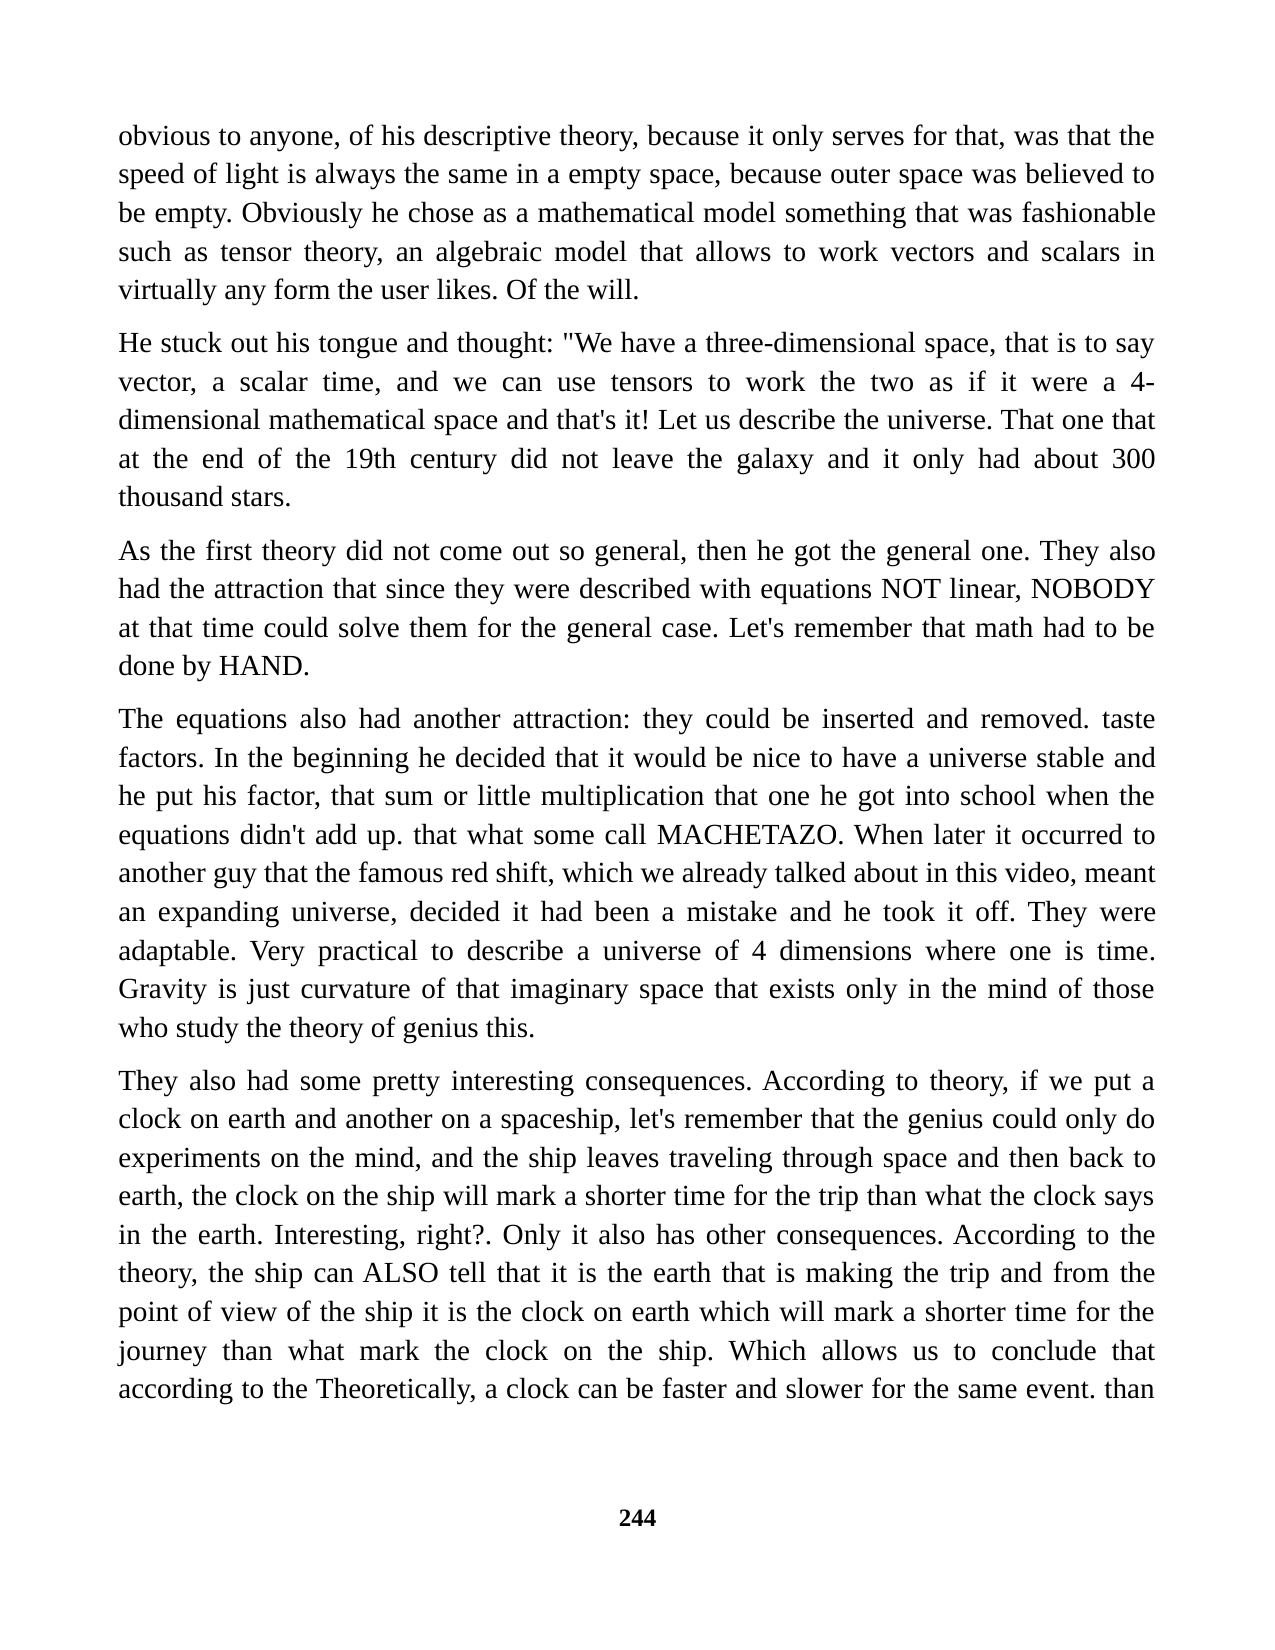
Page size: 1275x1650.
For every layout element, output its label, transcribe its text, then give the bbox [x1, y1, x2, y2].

text The equations also had another attraction: they could be inserted and removed. taste factors. In the beginning he decided that it would be nice to have a universe stable and he put his factor, that sum or little multiplication that one he got into school when the equations didn't add up. that what some call MACHETAZO. When later it occurred to another guy that the famous red shift, which we already talked about in this video, meant an expanding universe, decided it had been a mistake and he took it off. They were adaptable. Very practical to describe a universe of 4 dimensions where one is time. Gravity is just curvature of that imaginary space that exists only in the mind of those who study the theory of genius this. [118, 701, 1157, 1043]
text obvious to anyone, of his descriptive theory, because it only serves for that, was that the speed of light is always the same in a empty space, because outer space was believed to be empty. Obviously he chose as a mathematical model something that was fashionable such as tensor theory, an algebraic model that allows to work vectors and scalars in virtually any form the user likes. Of the will. [118, 118, 1157, 306]
text He stuck out his tongue and thought: "We have a three-dimensional space, that is to say vector, a scalar time, and we can use tensors to work the two as if it were a 4-dimensional mathematical space and that's it! Let us describe the universe. That one that at the end of the 19th century did not leave the galaxy and it only had about 300 thousand stars. [118, 325, 1157, 513]
text As the first theory did not come out so general, then he got the general one. They also had the attraction that since they were described with equations NOT linear, NOBODY at that time could solve them for the general case. Let's remember that math had to be done by HAND. [118, 533, 1157, 682]
text They also had some pretty interesting consequences. According to theory, if we put a clock on earth and another on a spaceship, let's remember that the genius could only do experiments on the mind, and the ship leaves traveling through space and then back to earth, the clock on the ship will mark a shorter time for the trip than what the clock says in the earth. Interesting, right?. Only it also has other consequences. According to the theory, the ship can ALSO tell that it is the earth that is making the trip and from the point of view of the ship it is the clock on earth which will mark a shorter time for the journey than what mark the clock on the ship. Which allows us to conclude that according to the Theoretically, a clock can be faster and slower for the same event. than [118, 1063, 1157, 1405]
